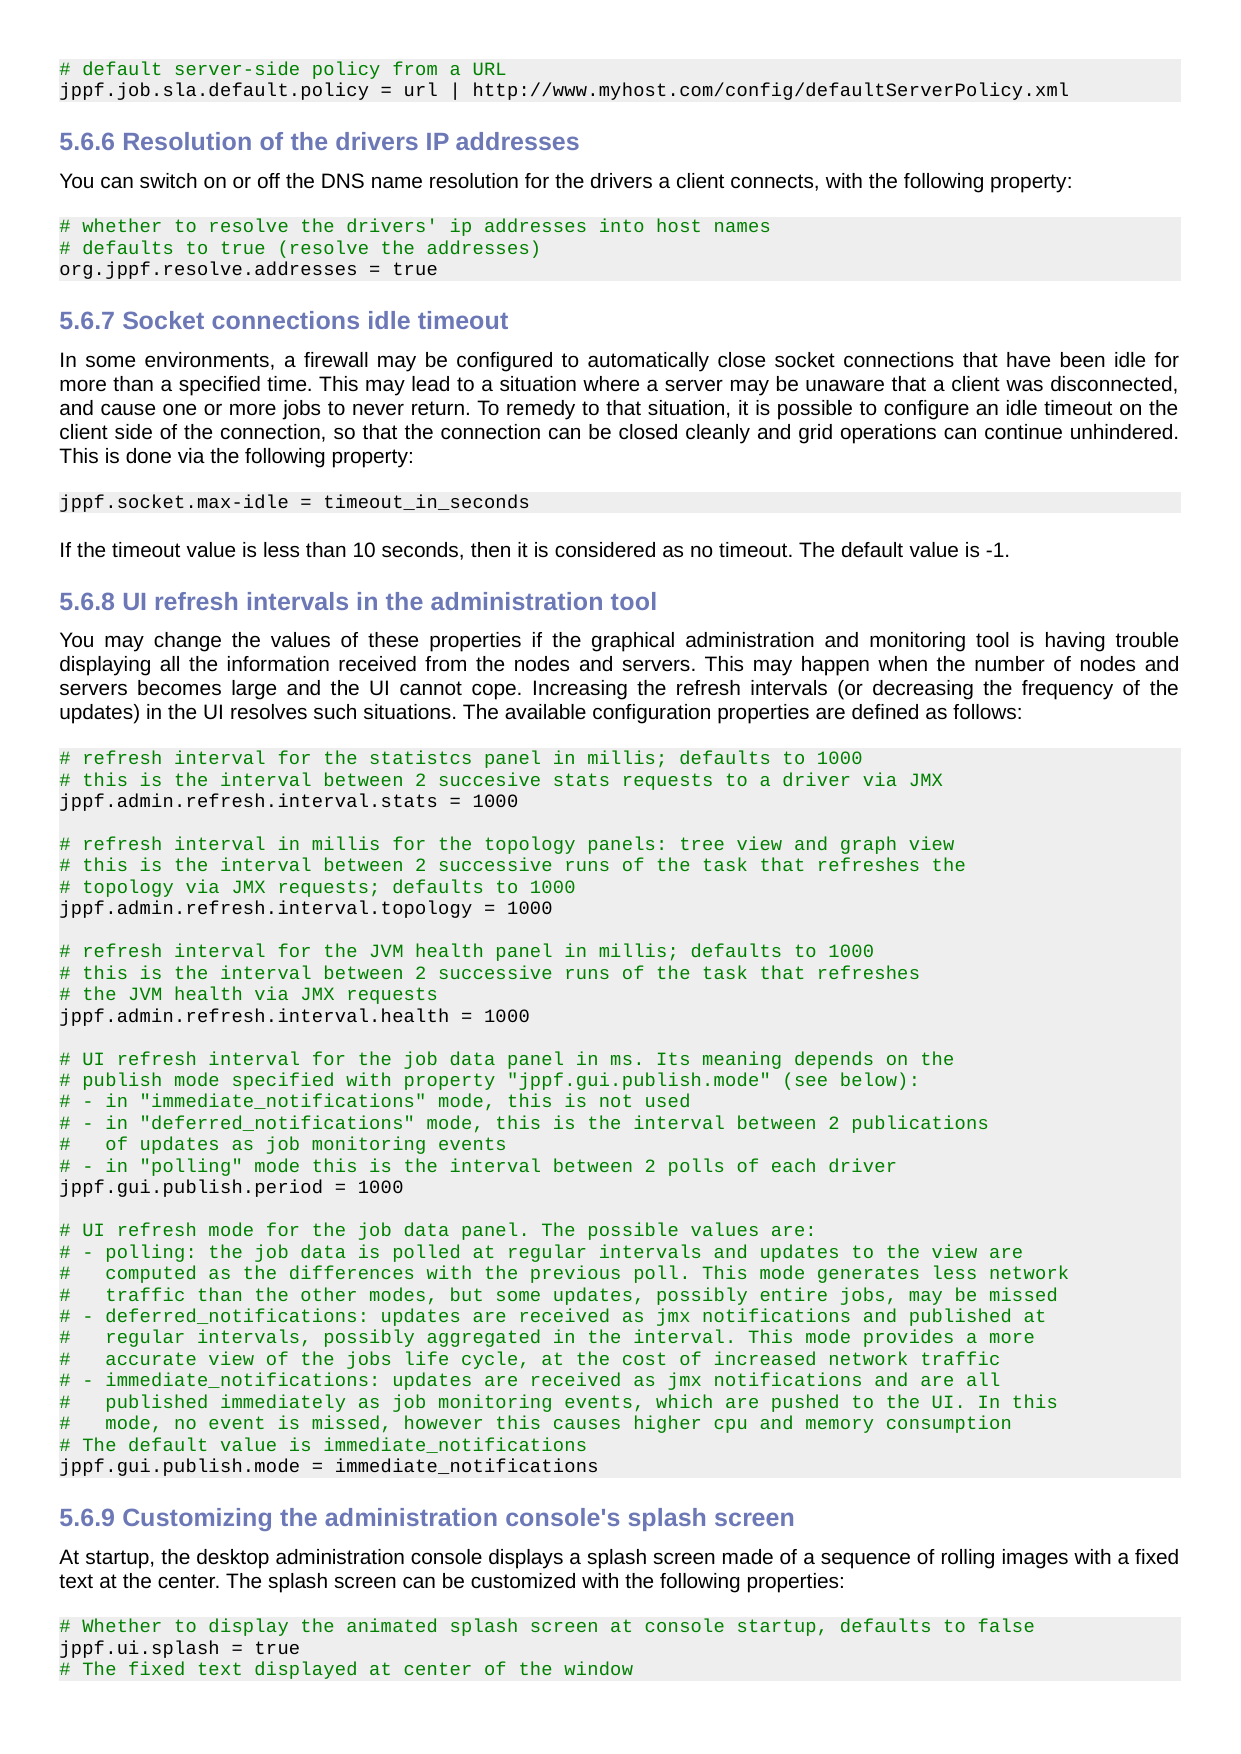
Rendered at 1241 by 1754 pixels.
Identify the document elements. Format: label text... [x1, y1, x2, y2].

text # accurate view of the jobs life cycle, at the cost of increased network traffic [59, 1349, 1181, 1371]
text # publish mode specified with property "jppf.gui.publish.mode" (see below): [59, 1070, 1181, 1092]
subtitle Resolution of the drivers IP addresses [59, 127, 1181, 156]
text # defaults to true (resolve the addresses) [59, 238, 1181, 259]
text jppf.admin.refresh.interval.topology = 1000 [59, 899, 1181, 920]
text # traffic than the other modes, but some updates, possibly entire jobs, may be missed [59, 1285, 1181, 1306]
text # topology via JMX requests; defaults to 1000 [59, 877, 1181, 899]
text # mode, no event is missed, however this causes higher cpu and memory consumption [59, 1414, 1181, 1435]
text jppf.admin.refresh.interval.health = 1000 [59, 1006, 1181, 1027]
text # computed as the differences with the previous poll. This mode generates less network [59, 1263, 1181, 1285]
text # the JVM health via JMX requests [59, 984, 1181, 1006]
text # - in "deferred_notifications" mode, this is the interval between 2 publications [59, 1113, 1181, 1135]
text # refresh interval for the JVM health panel in millis; defaults to 1000 [59, 942, 1181, 963]
text # - polling: the job data is polled at regular intervals and updates to the view are [59, 1242, 1181, 1263]
text # - in "polling" mode this is the interval between 2 polls of each driver [59, 1156, 1181, 1178]
text If the timeout value is less than 10 seconds, then it is considered as no timeout. The default value is -1. [59, 537, 1181, 562]
text # default server-side policy from a URL [59, 59, 1181, 81]
text # UI refresh interval for the job data panel in ms. Its meaning depends on the [59, 1049, 1181, 1070]
text # Whether to display the animated splash screen at console startup, defaults to false [59, 1617, 1181, 1638]
text org.jppf.resolve.addresses = true [59, 259, 1181, 281]
text # this is the interval between 2 succesive stats requests to a driver via JMX [59, 770, 1181, 791]
text # - deferred_notifications: updates are received as jmx notifications and published at [59, 1306, 1181, 1328]
text jppf.job.sla.default.policy = url | http://www.myhost.com/config/defaultServerPolicy.xml [59, 81, 1181, 102]
subtitle Socket connections idle timeout [59, 306, 1181, 335]
text You can switch on or off the DNS name resolution for the drivers a client connects, with the following property: [59, 168, 1181, 193]
text # of updates as job monitoring events [59, 1135, 1181, 1156]
text # - immediate_notifications: updates are received as jmx notifications and are all [59, 1371, 1181, 1392]
text jppf.admin.refresh.interval.stats = 1000 [59, 791, 1181, 813]
text You may change the values of these properties if the graphical administration and monitoring tool is having trouble displaying all the information received from the nodes and servers. This may happen when the number of nodes and servers becomes large and the UI cannot cope. Increasing the refresh intervals (or decreasing the frequency of the updates) in the UI resolves such situations. The available configuration properties are defined as follows: [59, 628, 1181, 724]
text In some environments, a firewall may be configured to automatically close socket connections that have been idle for more than a specified time. This may lead to a situation where a server may be unaware that a client was disconnected, and cause one or more jobs to never return. To remedy to that situation, it is possible to configure an idle timeout on the client side of the connection, so that the connection can be closed cleanly and grid operations can continue unhindered. This is done via the following property: [59, 348, 1181, 468]
text # The default value is immediate_notifications [59, 1435, 1181, 1457]
text # - in "immediate_notifications" mode, this is not used [59, 1092, 1181, 1113]
text jppf.gui.publish.mode = immediate_notifications [59, 1457, 1181, 1478]
subtitle UI refresh intervals in the administration tool [59, 587, 1181, 616]
text # this is the interval between 2 successive runs of the task that refreshes the [59, 856, 1181, 877]
text # refresh interval in millis for the topology panels: tree view and graph view [59, 834, 1181, 856]
text # whether to resolve the drivers' ip addresses into host names [59, 217, 1181, 238]
text jppf.socket.max-idle = timeout_in_seconds [59, 492, 1181, 513]
text # The fixed text displayed at center of the window [59, 1660, 1181, 1681]
text # refresh interval for the statistcs panel in millis; defaults to 1000 [59, 748, 1181, 770]
text # published immediately as job monitoring events, which are pushed to the UI. In this [59, 1392, 1181, 1414]
text # UI refresh mode for the job data panel. The possible values are: [59, 1221, 1181, 1242]
text # regular intervals, possibly aggregated in the interval. This mode provides a more [59, 1328, 1181, 1349]
text # this is the interval between 2 successive runs of the task that refreshes [59, 963, 1181, 984]
text jppf.gui.publish.period = 1000 [59, 1178, 1181, 1199]
text At startup, the desktop administration console displays a splash screen made of a sequence of rolling images with a fixed text at the center. The splash screen can be customized with the following properties: [59, 1544, 1181, 1593]
subtitle Customizing the administration console's splash screen [59, 1503, 1181, 1532]
text jppf.ui.splash = true [59, 1638, 1181, 1660]
